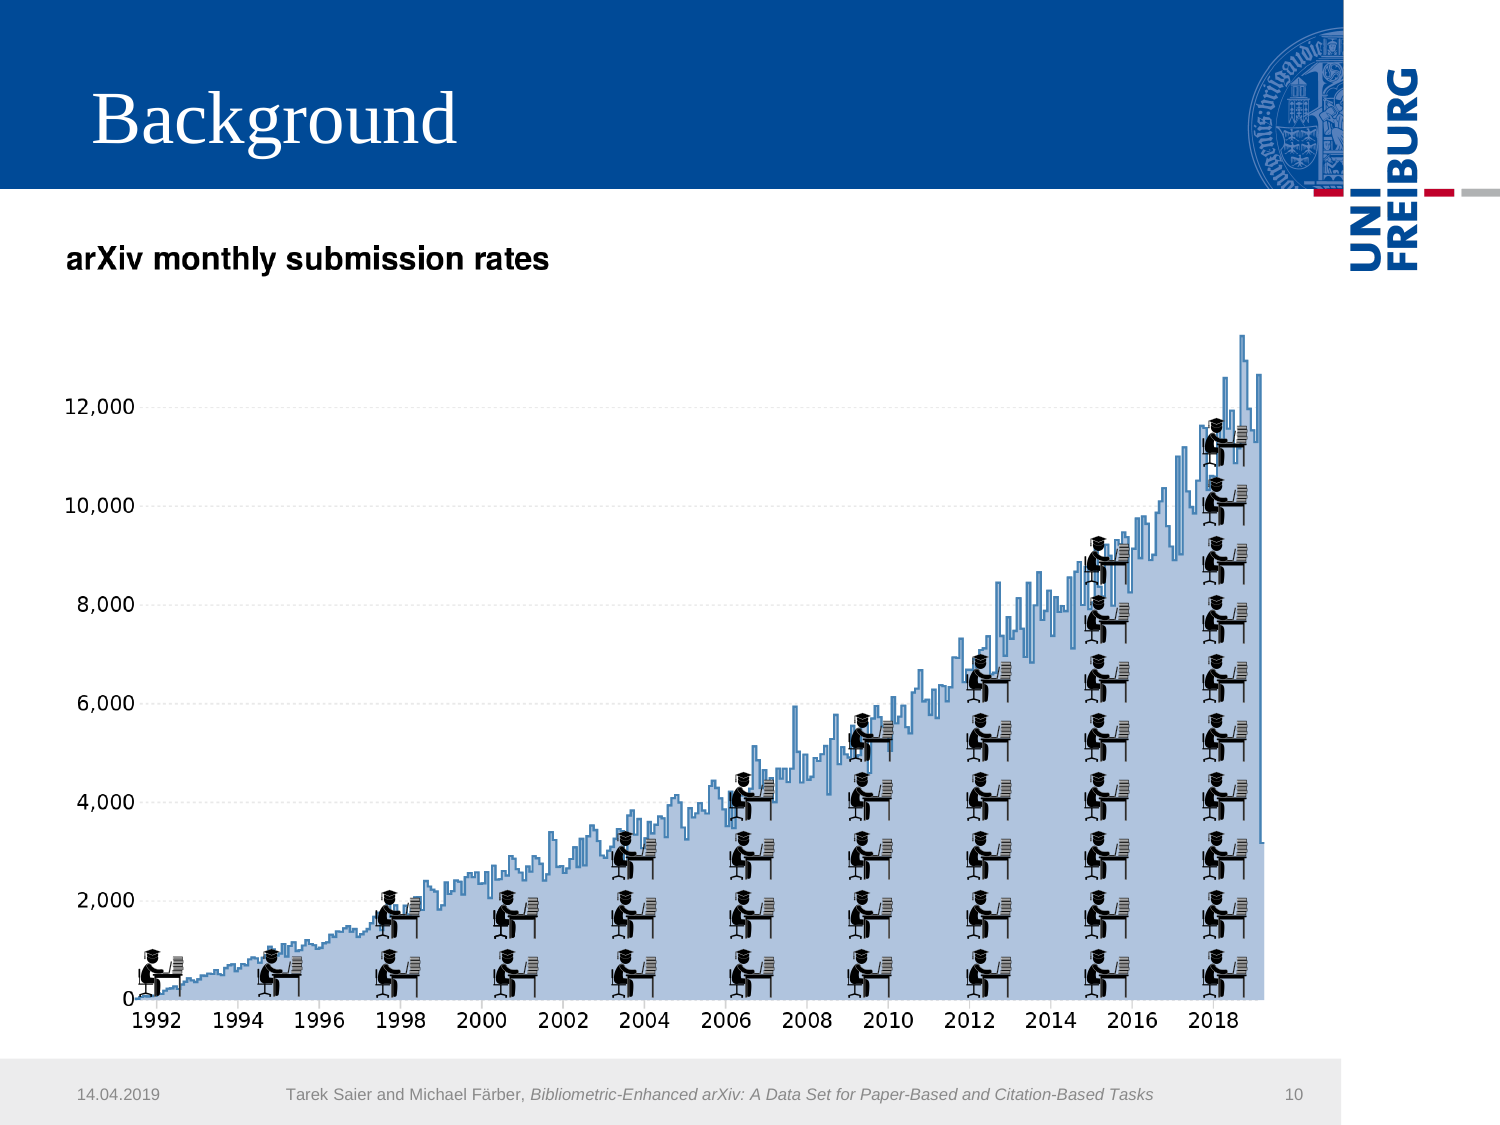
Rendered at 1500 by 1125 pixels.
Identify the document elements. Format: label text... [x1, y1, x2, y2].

title Background [76, 49, 1235, 178]
picture [0, 0, 1500, 1034]
